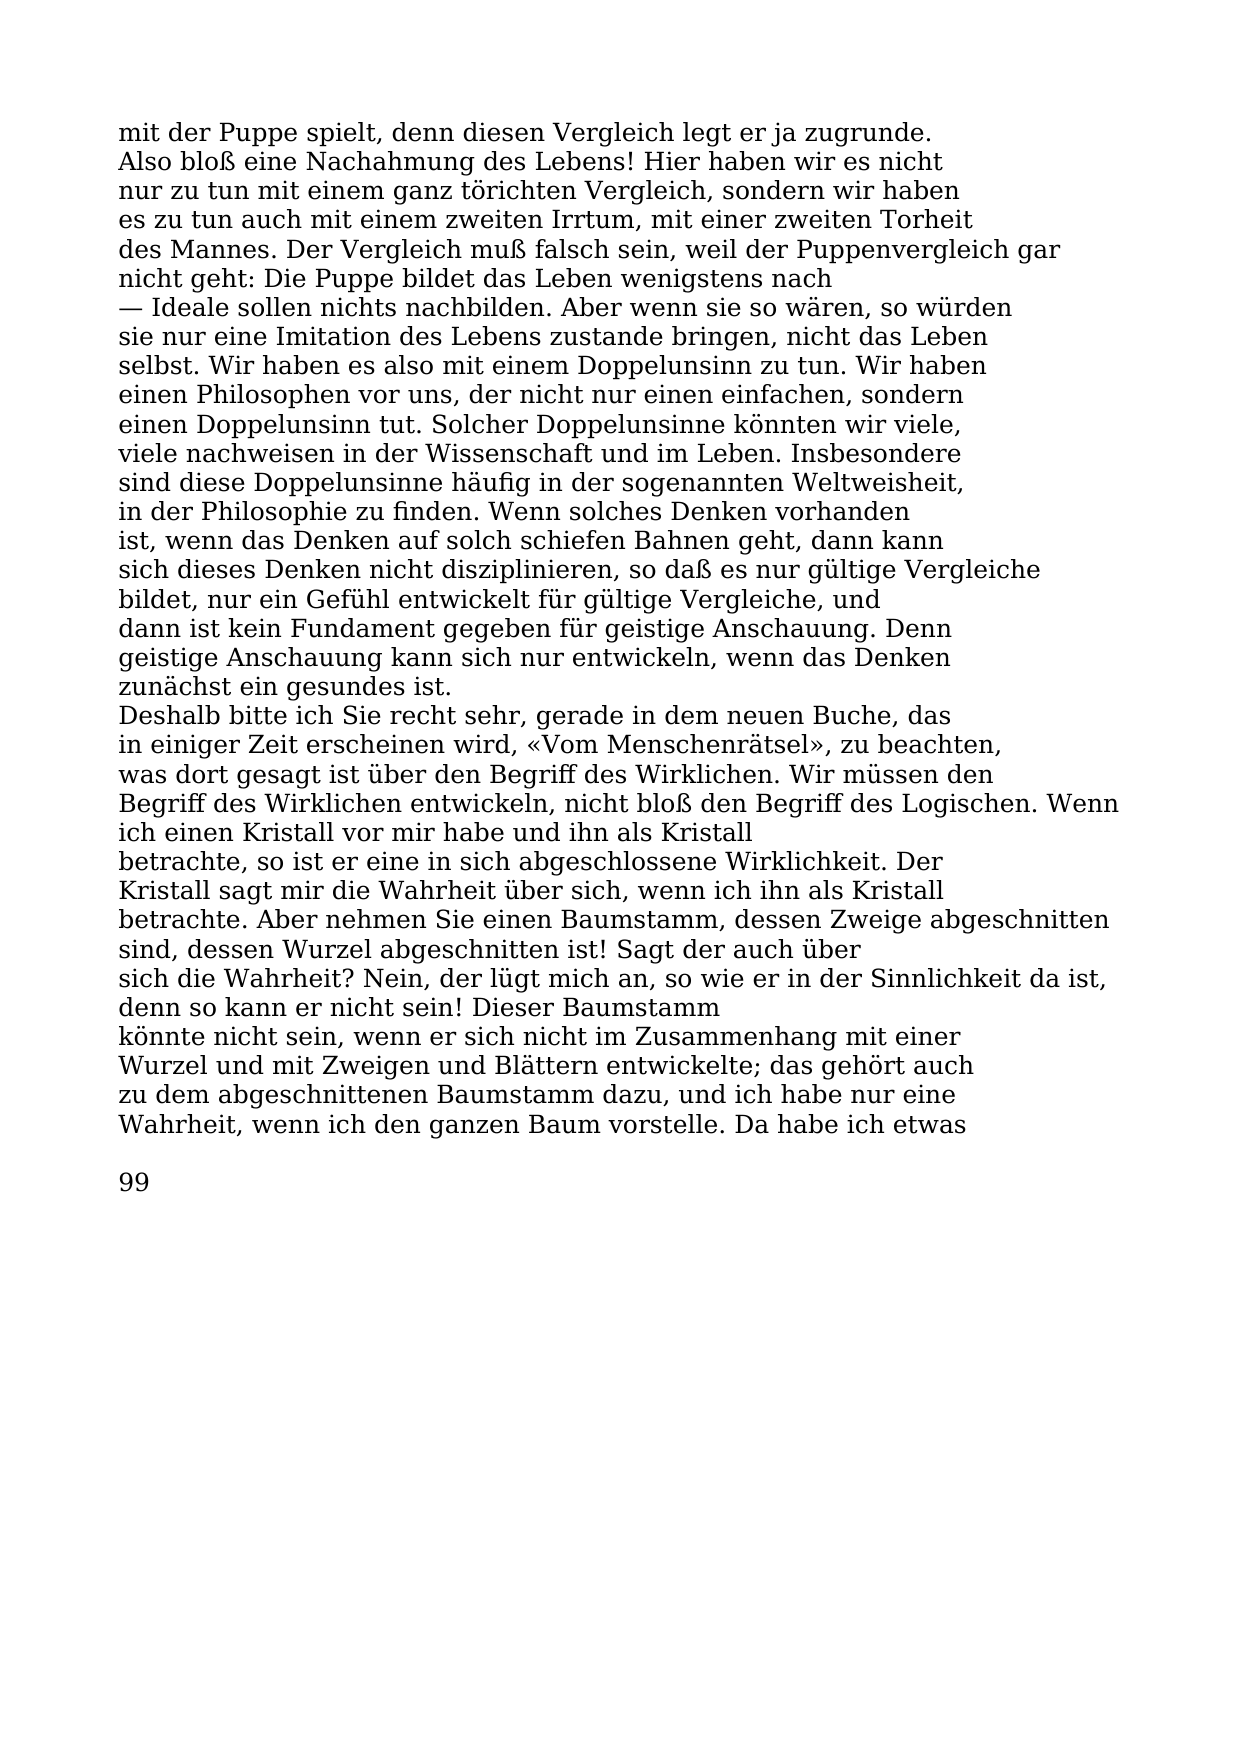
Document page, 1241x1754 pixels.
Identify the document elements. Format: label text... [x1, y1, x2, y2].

text betrachte. Aber nehmen Sie einen Baumstamm, dessen Zweige abgeschnitten sind, dessen Wurzel abgeschnitten ist! Sagt der auch über [118, 906, 1122, 964]
text nur zu tun mit einem ganz törichten Vergleich, sondern wir haben [118, 176, 1122, 206]
text ist, wenn das Denken auf solch schiefen Bahnen geht, dann kann [118, 526, 1122, 556]
text Wurzel und mit Zweigen und Blättern entwickelte; das gehört auch [118, 1051, 1122, 1081]
text 99 [118, 1168, 1122, 1197]
text dann ist kein Fundament gegeben für geistige Anschauung. Denn [118, 614, 1122, 643]
text geistige Anschauung kann sich nur entwickeln, wenn das Denken [118, 643, 1122, 672]
text des Mannes. Der Vergleich muß falsch sein, weil der Puppenvergleich gar nicht geht: Die Puppe bildet das Leben wenigstens nach [118, 235, 1122, 293]
text zunächst ein gesundes ist. [118, 672, 1122, 701]
text was dort gesagt ist über den Begriff des Wirklichen. Wir müssen den [118, 760, 1122, 789]
text Wahrheit, wenn ich den ganzen Baum vorstelle. Da habe ich etwas [118, 1110, 1122, 1139]
text einen Philosophen vor uns, der nicht nur einen einfachen, sondern [118, 381, 1122, 410]
text sind diese Doppelunsinne häufig in der sogenannten Weltweisheit, [118, 468, 1122, 497]
text in der Philosophie zu finden. Wenn solches Denken vorhanden [118, 497, 1122, 526]
text es zu tun auch mit einem zweiten Irrtum, mit einer zweiten Torheit [118, 206, 1122, 235]
text Kristall sagt mir die Wahrheit über sich, wenn ich ihn als Kristall [118, 876, 1122, 906]
text Also bloß eine Nachahmung des Lebens! Hier haben wir es nicht [118, 147, 1122, 176]
text Begriff des Wirklichen entwickeln, nicht bloß den Begriff des Logischen. Wenn ich einen Kristall vor mir habe und ihn als Kristall [118, 789, 1122, 847]
text sich dieses Denken nicht disziplinieren, so daß es nur gültige Vergleiche bildet, nur ein Gefühl entwickelt für gültige Vergleiche, und [118, 556, 1122, 614]
text — Ideale sollen nichts nachbilden. Aber wenn sie so wären, so würden [118, 293, 1122, 322]
text betrachte, so ist er eine in sich abgeschlossene Wirklichkeit. Der [118, 847, 1122, 876]
text einen Doppelunsinn tut. Solcher Doppelunsinne könnten wir viele, [118, 410, 1122, 439]
text zu dem abgeschnittenen Baumstamm dazu, und ich habe nur eine [118, 1081, 1122, 1110]
text in einiger Zeit erscheinen wird, «Vom Menschenrätsel», zu beachten, [118, 731, 1122, 760]
text mit der Puppe spielt, denn diesen Vergleich legt er ja zugrunde. [118, 118, 1122, 147]
text Deshalb bitte ich Sie recht sehr, gerade in dem neuen Buche, das [118, 701, 1122, 731]
text sich die Wahrheit? Nein, der lügt mich an, so wie er in der Sinnlichkeit da ist, denn so kann er nicht sein! Dieser Baumstamm [118, 964, 1122, 1022]
text sie nur eine Imitation des Lebens zustande bringen, nicht das Leben [118, 322, 1122, 351]
text selbst. Wir haben es also mit einem Doppelunsinn zu tun. Wir haben [118, 351, 1122, 381]
text könnte nicht sein, wenn er sich nicht im Zusammenhang mit einer [118, 1022, 1122, 1051]
text viele nachweisen in der Wissenschaft und im Leben. Insbesondere [118, 439, 1122, 468]
